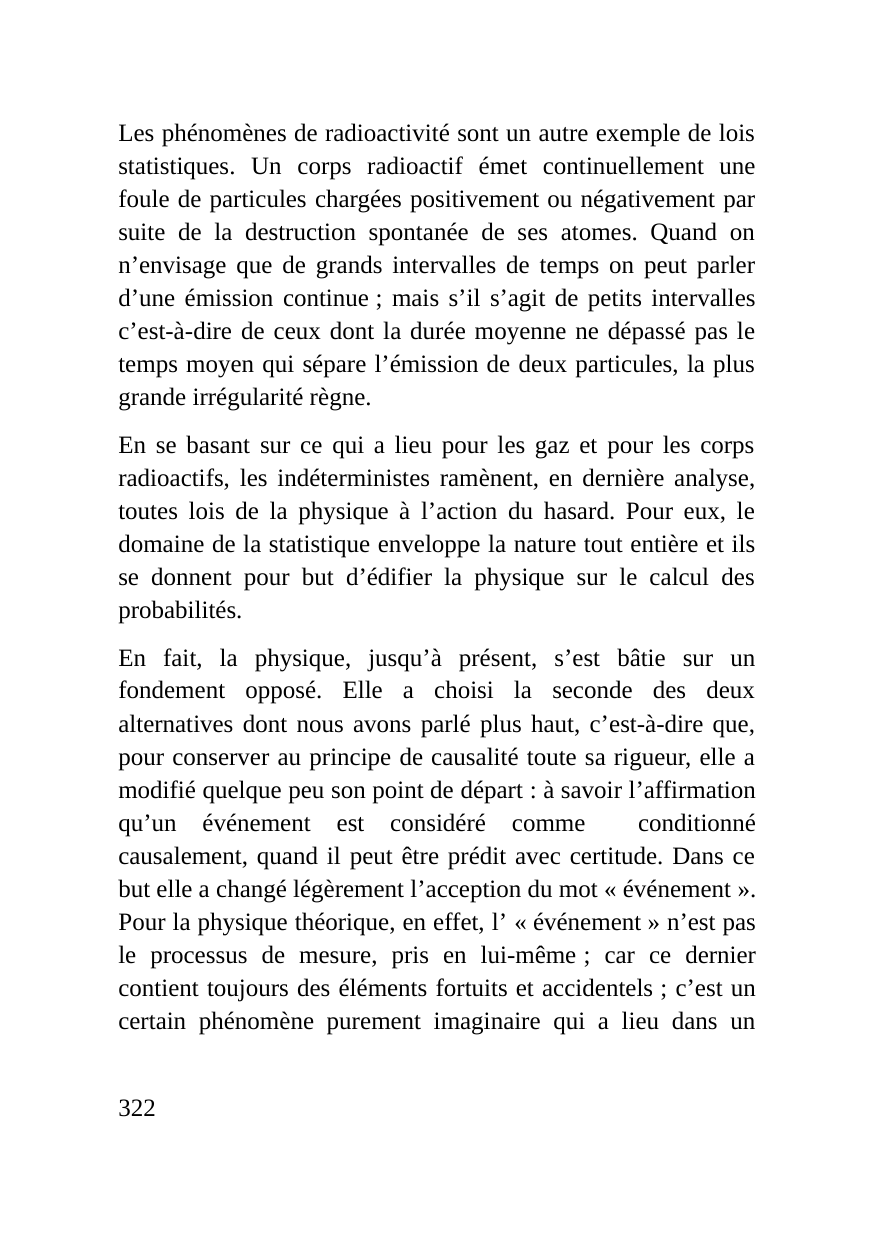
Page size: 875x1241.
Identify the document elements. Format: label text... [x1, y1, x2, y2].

text En fait, la physique, jusqu’à présent, s’est bâtie sur un fondement opposé. Elle a choisi la seconde des deux alternatives dont nous avons parlé plus haut, c’est-à-dire que, pour conserver au principe de causalité toute sa rigueur, elle a modifié quelque peu son point de départ : à savoir l’affirmation qu’un événement est considéré comme conditionné causalement, quand il peut être prédit avec certitude. Dans ce but elle a changé légèrement l’acception du mot « événement ». Pour la physique théorique, en effet, l’ « événement » n’est pas le processus de mesure, pris en lui-même ; car ce dernier contient toujours des éléments fortuits et accidentels ; c’est un certain phénomène purement imaginaire qui a lieu dans un [118, 643, 756, 1034]
text En se basant sur ce qui a lieu pour les gaz et pour les corps radioactifs, les indéterministes ramènent, en dernière analyse, toutes lois de la physique à l’action du hasard. Pour eux, le domaine de la statistique enveloppe la nature tout entière et ils se donnent pour but d’édifier la physique sur le calcul des probabilités. [118, 430, 756, 624]
text Les phénomènes de radioactivité sont un autre exemple de lois statistiques. Un corps radioactif émet continuellement une foule de particules chargées positivement ou négativement par suite de la destruction spontanée de ses atomes. Quand on n’envisage que de grands intervalles de temps on peut parler d’une émission continue ; mais s’il s’agit de petits intervalles c’est-à-dire de ceux dont la durée moyenne ne dépassé pas le temps moyen qui sépare l’émission de deux particules, la plus grande irrégularité règne. [118, 118, 756, 411]
